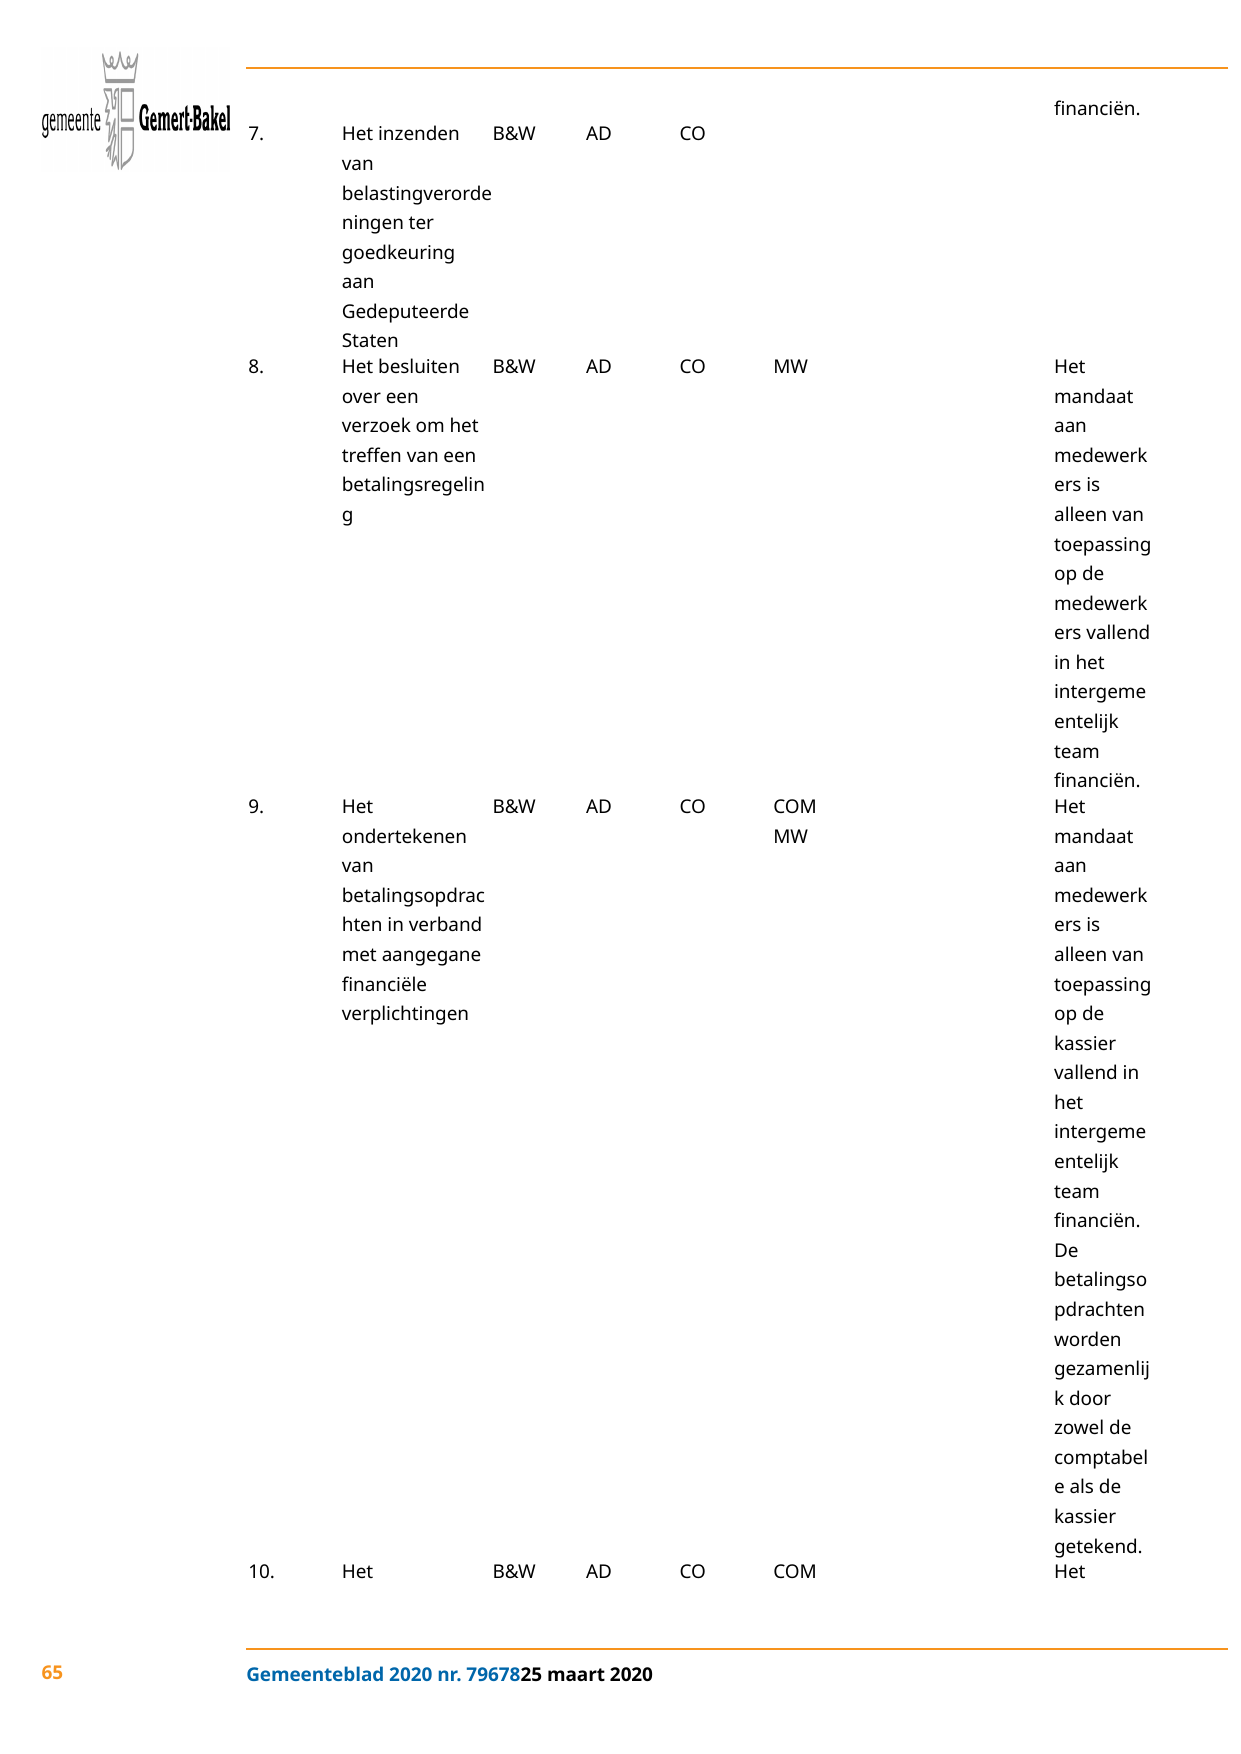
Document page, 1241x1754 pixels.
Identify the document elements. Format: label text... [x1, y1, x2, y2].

table_cell [773, 95, 867, 121]
table_cell B&W [492, 1559, 586, 1584]
table_cell Het inzenden van belastingverordeningen ter goedkeuring aan Gedeputeerde Staten [342, 121, 492, 353]
table_cell Het mandaat aan medewerkers is alleen van toepassing op de medewerkers vallend in het intergemeentelijk team financiën. [1054, 353, 1152, 793]
table_cell [960, 1559, 1054, 1584]
table_cell [1054, 121, 1152, 353]
table_cell [867, 1559, 960, 1584]
table_cell CO [679, 1559, 773, 1584]
table_cell B&W [492, 353, 586, 793]
table_cell Het ondertekenen van betalingsopdrachten in verband met aangegane financiële verplichtingen [342, 793, 492, 1558]
table_cell [679, 95, 773, 121]
table_cell COM [773, 1559, 867, 1584]
picture [41, 47, 231, 172]
table_cell Het besluiten over een verzoek om het treffen van een betalingsregeling [342, 353, 492, 793]
table_cell [492, 95, 586, 121]
table_cell CO [679, 121, 773, 353]
table_cell [867, 793, 960, 1558]
table_cell AD [586, 1559, 679, 1584]
table_cell 10. [248, 1559, 342, 1584]
table_cell B&W [492, 793, 586, 1558]
table_cell Het mandaat aan medewerkers is alleen van toepassing op de kassier vallend in het intergemeentelijk team financiën. De betalingsopdrachten worden gezamenlijk door zowel de comptabele als de kassier getekend. [1054, 793, 1152, 1558]
table_cell [586, 95, 679, 121]
table_cell [960, 95, 1054, 121]
table_cell CO [679, 353, 773, 793]
table_cell Het [1054, 1559, 1152, 1584]
table_cell Het [342, 1559, 492, 1584]
table_cell [867, 95, 960, 121]
table_cell 8. [248, 353, 342, 793]
table_cell AD [586, 121, 679, 353]
table_cell [960, 353, 1054, 793]
table_cell COM MW [773, 793, 867, 1558]
table_cell B&W [492, 121, 586, 353]
table_cell AD [586, 793, 679, 1558]
table_cell [867, 353, 960, 793]
table_cell AD [586, 353, 679, 793]
table_cell financiën. [1054, 95, 1152, 121]
table_cell MW [773, 353, 867, 793]
table_cell [960, 793, 1054, 1558]
table_cell [960, 121, 1054, 353]
table_cell CO [679, 793, 773, 1558]
table_cell 7. [248, 121, 342, 353]
table_cell [248, 95, 342, 121]
table_cell [342, 95, 492, 121]
table_cell [867, 121, 960, 353]
table_cell [773, 121, 867, 353]
table_cell 9. [248, 793, 342, 1558]
